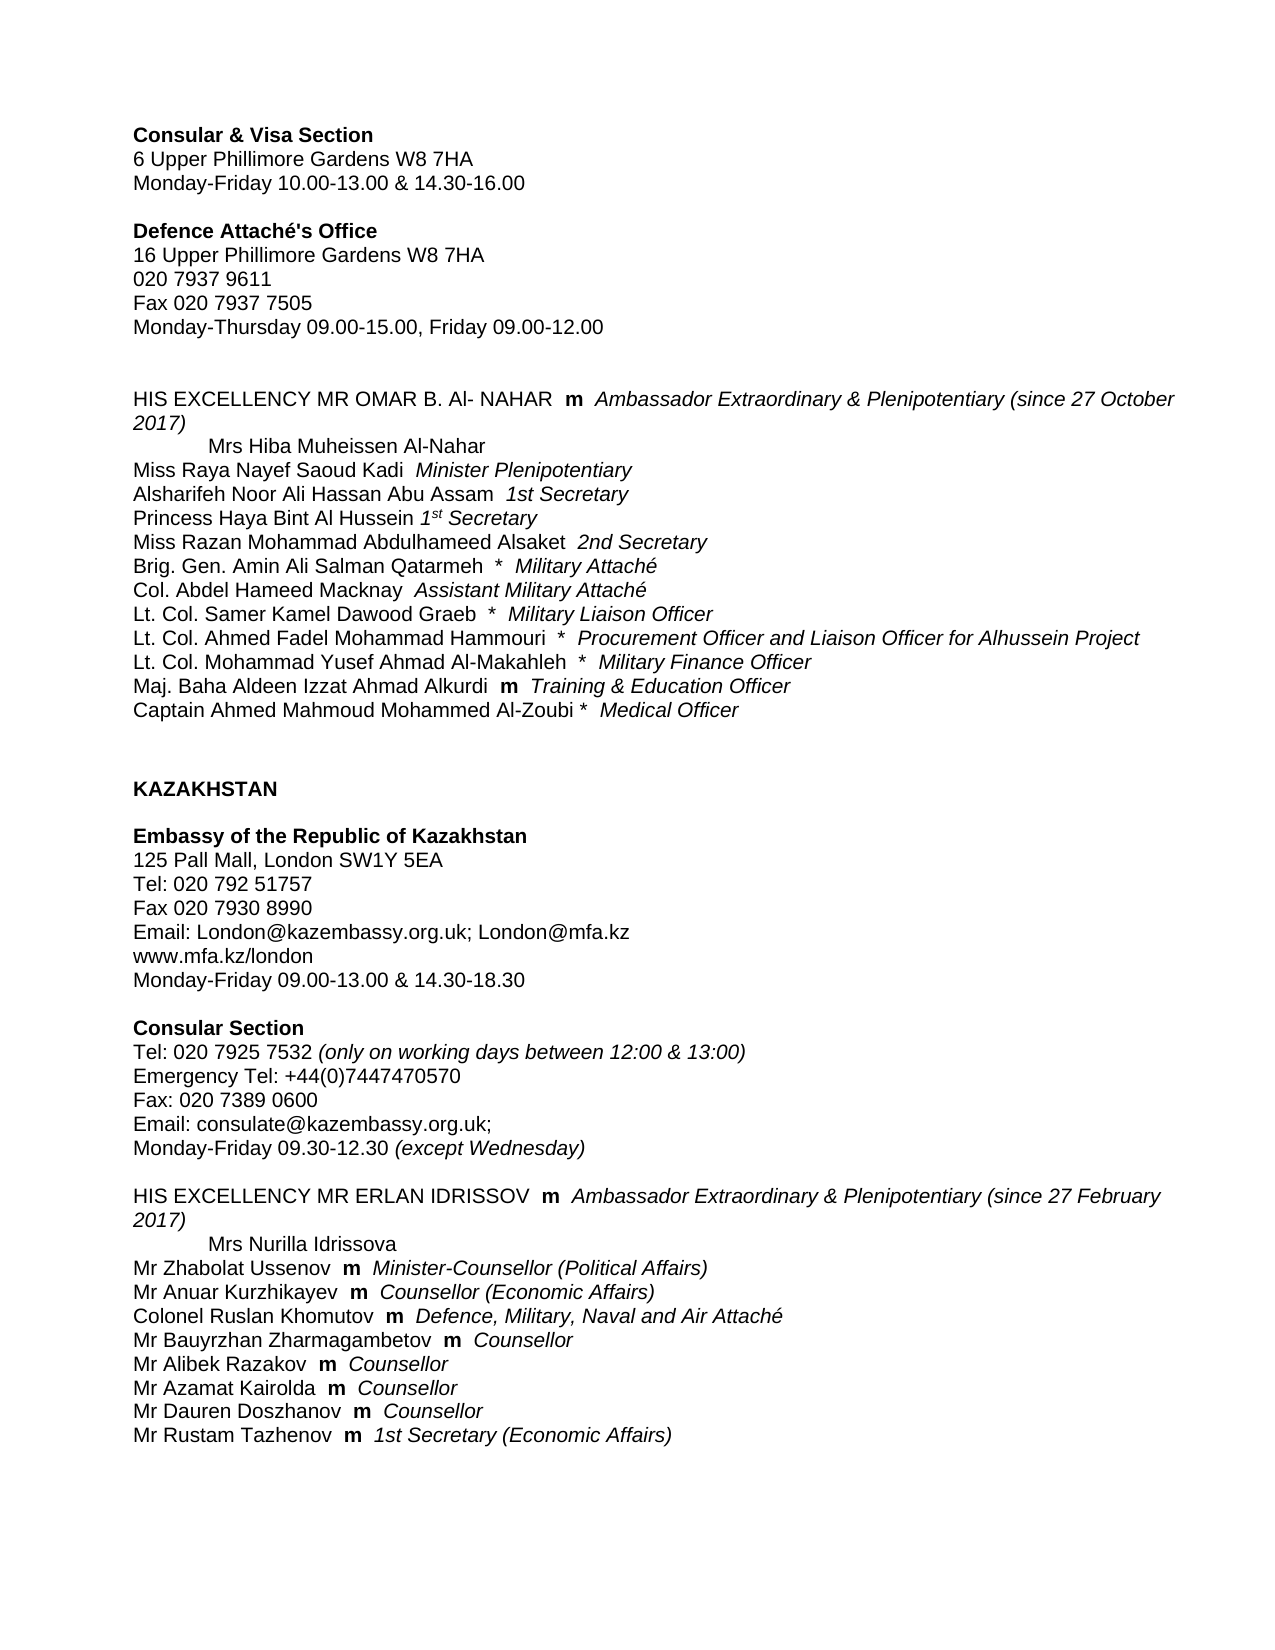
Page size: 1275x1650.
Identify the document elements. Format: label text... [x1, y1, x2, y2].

text Colonel Ruslan Khomutov m Defence, Military, Naval and Air Attaché [133, 1303, 1181, 1327]
text 6 Upper Phillimore Gardens W8 7HA [133, 147, 1181, 171]
text HIS EXCELLENCY MR OMAR B. Al- NAHAR m Ambassador Extraordinary & Plenipotentiary (since 27 October 2017) [133, 386, 1181, 434]
text Tel: 020 7925 7532 (only on working days between 12:00 & 13:00) [133, 1040, 1181, 1064]
text Monday-Friday 10.00-13.00 & 14.30-16.00 [133, 171, 1181, 195]
text 125 Pall Mall, London SW1Y 5EA [133, 848, 1181, 872]
text 16 Upper Phillimore Gardens W8 7HA [133, 243, 1181, 267]
text Mr Zhabolat Ussenov m Minister-Counsellor (Political Affairs) [133, 1256, 1181, 1279]
text 020 7937 9611 [133, 267, 1181, 291]
text Mr Bauyrzhan Zharmagambetov m Counsellor [133, 1327, 1181, 1351]
text Mr Rustam Tazhenov m 1st Secretary (Economic Affairs) [133, 1423, 1181, 1447]
text Col. Abdel Hameed Macknay Assistant Military Attaché [133, 578, 1181, 602]
text Lt. Col. Samer Kamel Dawood Graeb * Military Liaison Officer [133, 602, 1181, 626]
text KAZAKHSTAN [133, 776, 1181, 800]
text www.mfa.kz/london [133, 944, 1181, 968]
text Fax 020 7930 8990 [133, 896, 1181, 920]
text HIS EXCELLENCY MR ERLAN IDRISSOV m Ambassador Extraordinary & Plenipotentiary (since 27 February 2017) [133, 1184, 1181, 1232]
text Consular & Visa Section [133, 123, 1181, 147]
text Defence Attaché's Office [133, 219, 1181, 243]
text Maj. Baha Aldeen Izzat Ahmad Alkurdi m Training & Education Officer [133, 674, 1181, 698]
text Brig. Gen. Amin Ali Salman Qatarmeh * Military Attaché [133, 554, 1181, 578]
text Fax: 020 7389 0600 [133, 1088, 1181, 1112]
text Monday-Friday 09.00-13.00 & 14.30-18.30 [133, 968, 1181, 992]
text Mr Azamat Kairolda m Counsellor [133, 1375, 1181, 1399]
text Monday-Friday 09.30-12.30 (except Wednesday) [133, 1136, 1181, 1160]
text Captain Ahmed Mahmoud Mohammed Al-Zoubi * Medical Officer [133, 698, 1181, 722]
text Alsharifeh Noor Ali Hassan Abu Assam 1st Secretary [133, 482, 1181, 506]
text Lt. Col. Ahmed Fadel Mohammad Hammouri * Procurement Officer and Liaison Officer for Alhussein Project [133, 626, 1181, 650]
text Princess Haya Bint Al Hussein 1st Secretary [133, 506, 1181, 530]
text Email: London@kazembassy.org.uk; London@mfa.kz [133, 920, 1181, 944]
text Tel: 020 792 51757 [133, 872, 1181, 896]
text Lt. Col. Mohammad Yusef Ahmad Al-Makahleh * Military Finance Officer [133, 650, 1181, 674]
text Fax 020 7937 7505 [133, 291, 1181, 314]
text Mr Anuar Kurzhikayev m Counsellor (Economic Affairs) [133, 1279, 1181, 1303]
text Emergency Tel: +44(0)7447470570 [133, 1064, 1181, 1088]
text Email: consulate@kazembassy.org.uk; [133, 1112, 1181, 1136]
text Mrs Nurilla Idrissova [133, 1232, 1181, 1256]
text Consular Section [133, 1016, 1181, 1040]
text Mrs Hiba Muheissen Al-Nahar [133, 434, 1181, 458]
text Miss Razan Mohammad Abdulhameed Alsaket 2nd Secretary [133, 530, 1181, 554]
text Mr Dauren Doszhanov m Counsellor [133, 1399, 1181, 1423]
text Mr Alibek Razakov m Counsellor [133, 1351, 1181, 1375]
text Embassy of the Republic of Kazakhstan [133, 824, 1181, 848]
text Miss Raya Nayef Saoud Kadi Minister Plenipotentiary [133, 458, 1181, 482]
text Monday-Thursday 09.00-15.00, Friday 09.00-12.00 [133, 314, 1181, 338]
